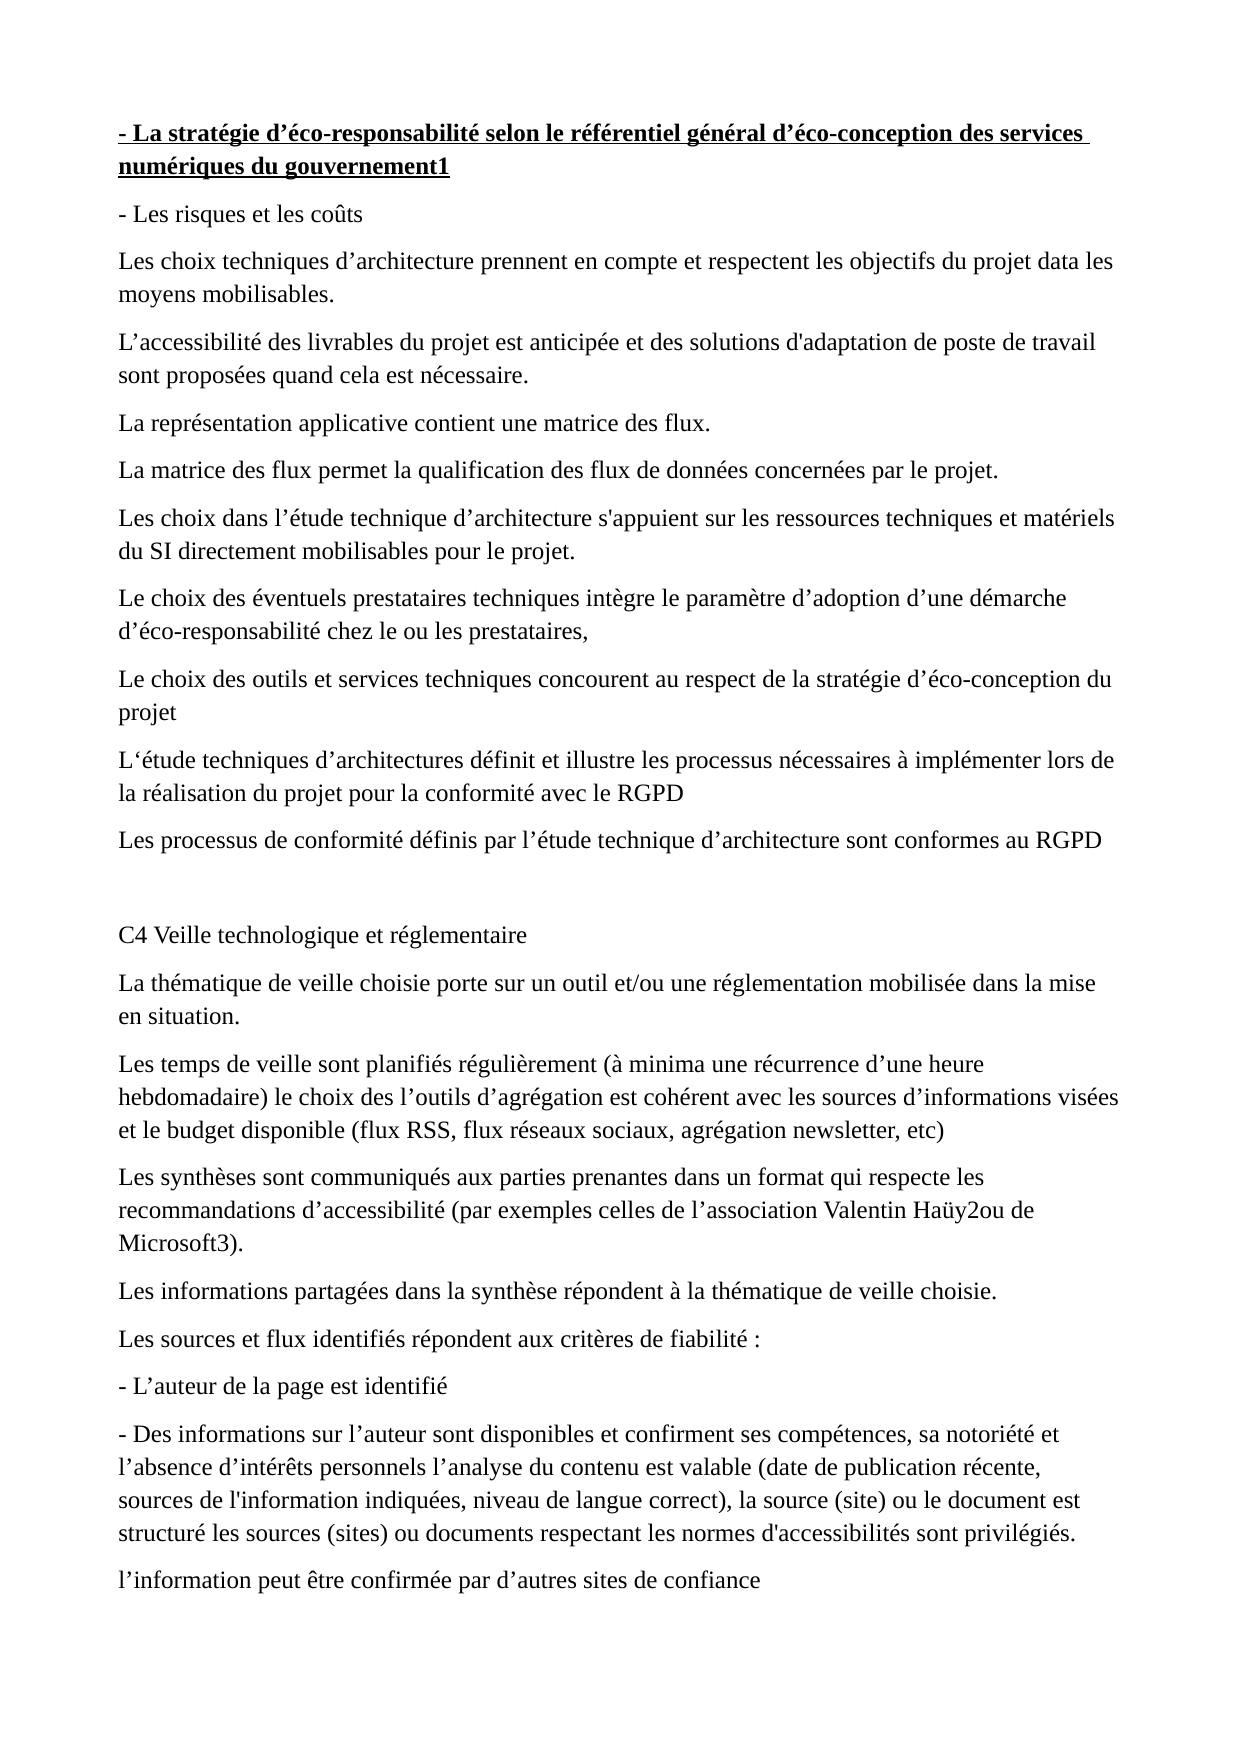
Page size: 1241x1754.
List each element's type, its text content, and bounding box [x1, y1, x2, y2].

text Les processus de conformité définis par l’étude technique d’architecture sont conformes au RGPD [118, 825, 1122, 854]
text - Des informations sur l’auteur sont disponibles et confirment ses compétences, sa notoriété et l’absence d’intérêts personnels l’analyse du contenu est valable (date de publication récente, sources de l'information indiquées, niveau de langue correct), la source (site) ou le document est structuré les sources (sites) ou documents respectant les normes d'accessibilités sont privilégiés. [118, 1419, 1122, 1547]
text - L’auteur de la page est identifié [118, 1371, 1122, 1400]
text Le choix des outils et services techniques concourent au respect de la stratégie d’éco-conception du projet [118, 664, 1122, 726]
text Les temps de veille sont planifiés régulièrement (à minima une récurrence d’une heure hebdomadaire) le choix des l’outils d’agrégation est cohérent avec les sources d’informations visées et le budget disponible (flux RSS, flux réseaux sociaux, agrégation newsletter, etc) [118, 1049, 1122, 1143]
text La thématique de veille choisie porte sur un outil et/ou une réglementation mobilisée dans la mise en situation. [118, 968, 1122, 1030]
text l’information peut être confirmée par d’autres sites de confiance [118, 1566, 1122, 1594]
text L’accessibilité des livrables du projet est anticipée et des solutions d'adaptation de poste de travail sont proposées quand cela est nécessaire. [118, 327, 1122, 389]
text - Les risques et les coûts [118, 199, 1122, 227]
text Le choix des éventuels prestataires techniques intègre le paramètre d’adoption d’une démarche d’éco-responsabilité chez le ou les prestataires, [118, 583, 1122, 645]
text L‘étude techniques d’architectures définit et illustre les processus nécessaires à implémenter lors de la réalisation du projet pour la conformité avec le RGPD [118, 745, 1122, 806]
text - La stratégie d’éco-responsabilité selon le référentiel général d’éco-conception des services numériques du gouvernement1 [118, 118, 1122, 180]
text La matrice des flux permet la qualification des flux de données concernées par le projet. [118, 455, 1122, 484]
text C4 Veille technologique et réglementaire [118, 921, 1122, 949]
text Les choix techniques d’architecture prennent en compte et respectent les objectifs du projet data les moyens mobilisables. [118, 246, 1122, 308]
text Les sources et flux identifiés répondent aux critères de fiabilité : [118, 1324, 1122, 1352]
text La représentation applicative contient une matrice des flux. [118, 408, 1122, 436]
text Les informations partagées dans la synthèse répondent à la thématique de veille choisie. [118, 1276, 1122, 1305]
text Les synthèses sont communiqués aux parties prenantes dans un format qui respecte les recommandations d’accessibilité (par exemples celles de l’association Valentin Haüy2ou de Microsoft3). [118, 1162, 1122, 1257]
text Les choix dans l’étude technique d’architecture s'appuient sur les ressources techniques et matériels du SI directement mobilisables pour le projet. [118, 503, 1122, 564]
